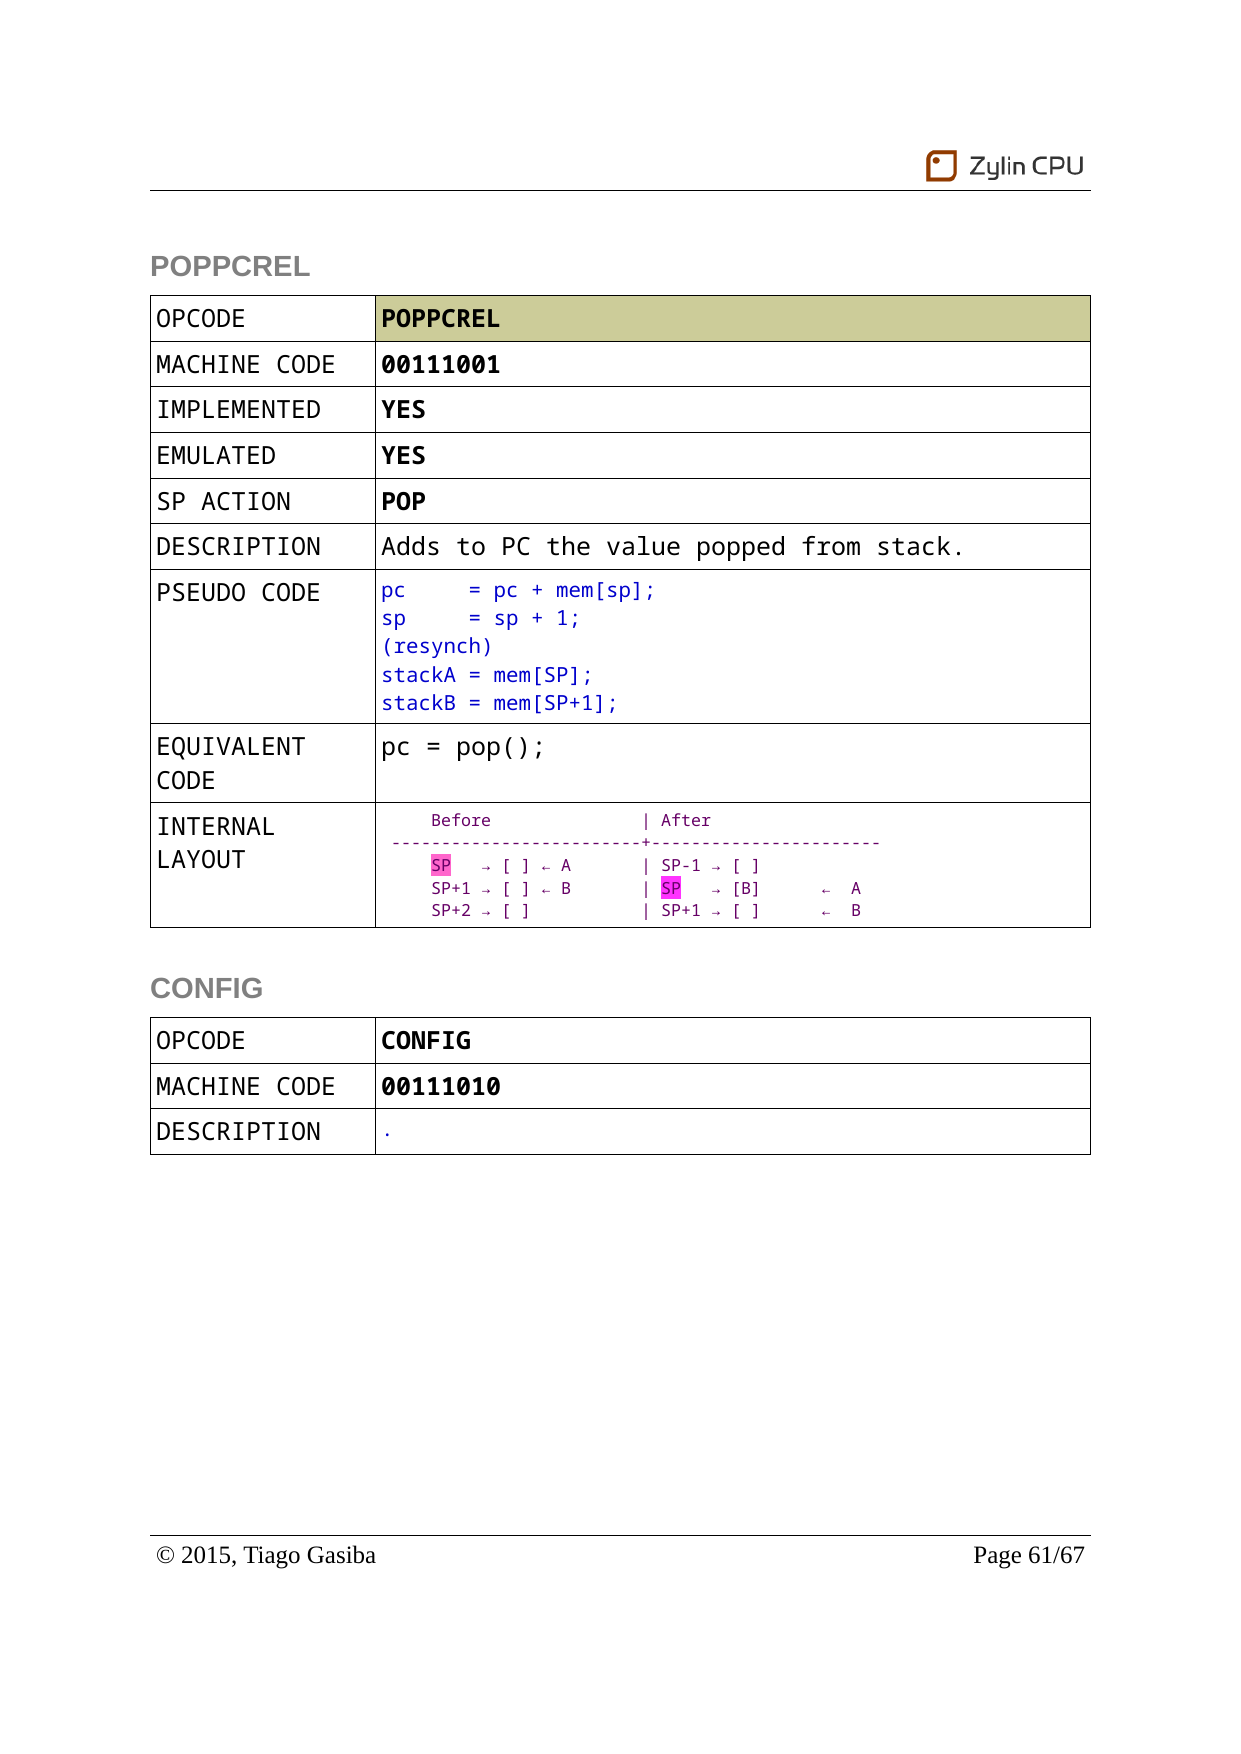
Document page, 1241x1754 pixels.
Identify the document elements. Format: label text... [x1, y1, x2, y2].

table_cell Before | After -------------------------+----------------------- SP → [ ] ← A | SP-1 → [ ] SP+1 → [ ] ← B | SP → [B] ← A SP+2 → [ ] | SP+1 → [ ] ← B [376, 803, 1090, 927]
table_header OPCODE [151, 1018, 375, 1063]
table_cell INTERNAL LAYOUT [151, 803, 375, 927]
subtitle POPPCREL [150, 249, 1091, 283]
picture [922, 148, 1151, 185]
table_cell EMULATED [151, 433, 375, 478]
table_cell 00111010 [376, 1064, 1090, 1108]
table_cell MACHINE CODE [151, 1064, 375, 1108]
table_header OPCODE [151, 296, 375, 341]
table_cell SP ACTION [151, 479, 375, 523]
table_cell Adds to PC the value popped from stack. [376, 524, 1090, 569]
table_cell MACHINE CODE [151, 342, 375, 386]
table_cell PSEUDO CODE [151, 570, 375, 723]
table_cell EQUIVALENT CODE [151, 724, 375, 802]
table_cell pc = pop(); [376, 724, 1090, 802]
subtitle CONFIG [150, 971, 1091, 1004]
table_cell DESCRIPTION [151, 524, 375, 569]
table_cell . [376, 1109, 1090, 1154]
table_cell YES [376, 387, 1090, 432]
table_cell DESCRIPTION [151, 1109, 375, 1154]
table_cell pc = pc + mem[sp]; sp = sp + 1; (resynch) stackA = mem[SP]; stackB = mem[SP+1]; [376, 570, 1090, 723]
table_cell 00111001 [376, 342, 1090, 386]
table_header POPPCREL [376, 296, 1090, 341]
table_cell IMPLEMENTED [151, 387, 375, 432]
table_cell POP [376, 479, 1090, 523]
table_cell YES [376, 433, 1090, 478]
table_header CONFIG [376, 1018, 1090, 1063]
